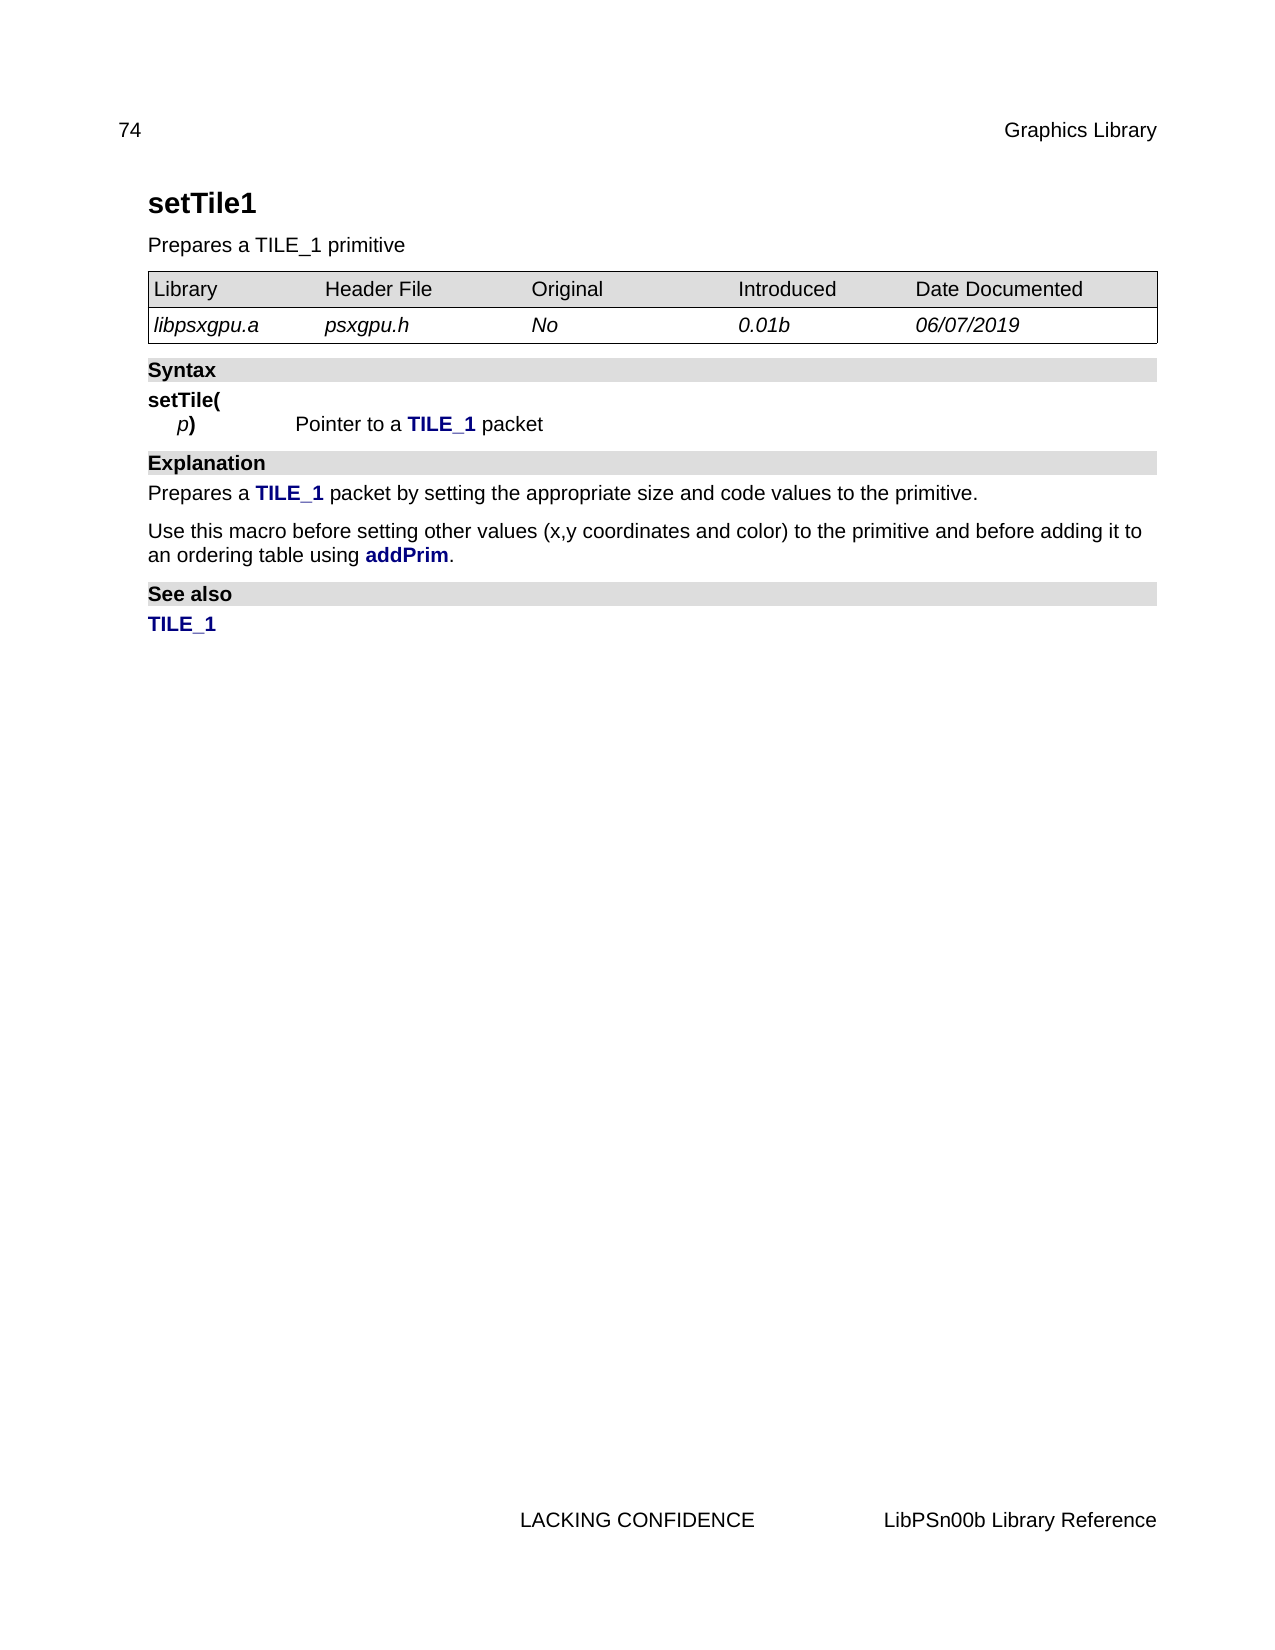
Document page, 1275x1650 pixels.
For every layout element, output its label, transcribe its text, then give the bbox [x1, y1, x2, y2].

subtitle See also [148, 582, 1157, 606]
subtitle setTile1 [148, 186, 1157, 220]
subtitle Explanation [148, 451, 1157, 475]
text Prepares a TILE_1 primitive [148, 232, 1157, 256]
subtitle Syntax [148, 358, 1157, 382]
text Use this macro before setting other values (x,y coordinates and color) to the primitive and before adding it to an ordering table using addPrim. [148, 519, 1157, 567]
text Library Header File Original Introduced Date Documented [149, 272, 1157, 307]
text p) Pointer to a TILE_1 packet [148, 412, 1157, 436]
text libpsxgpu.a psxgpu.h No 0.01b 06/07/2019 [149, 308, 1157, 343]
text Prepares a TILE_1 packet by setting the appropriate size and code values to the primitive. [148, 481, 1157, 504]
text TILE_1 [148, 612, 1157, 636]
text setTile( [148, 388, 1157, 412]
